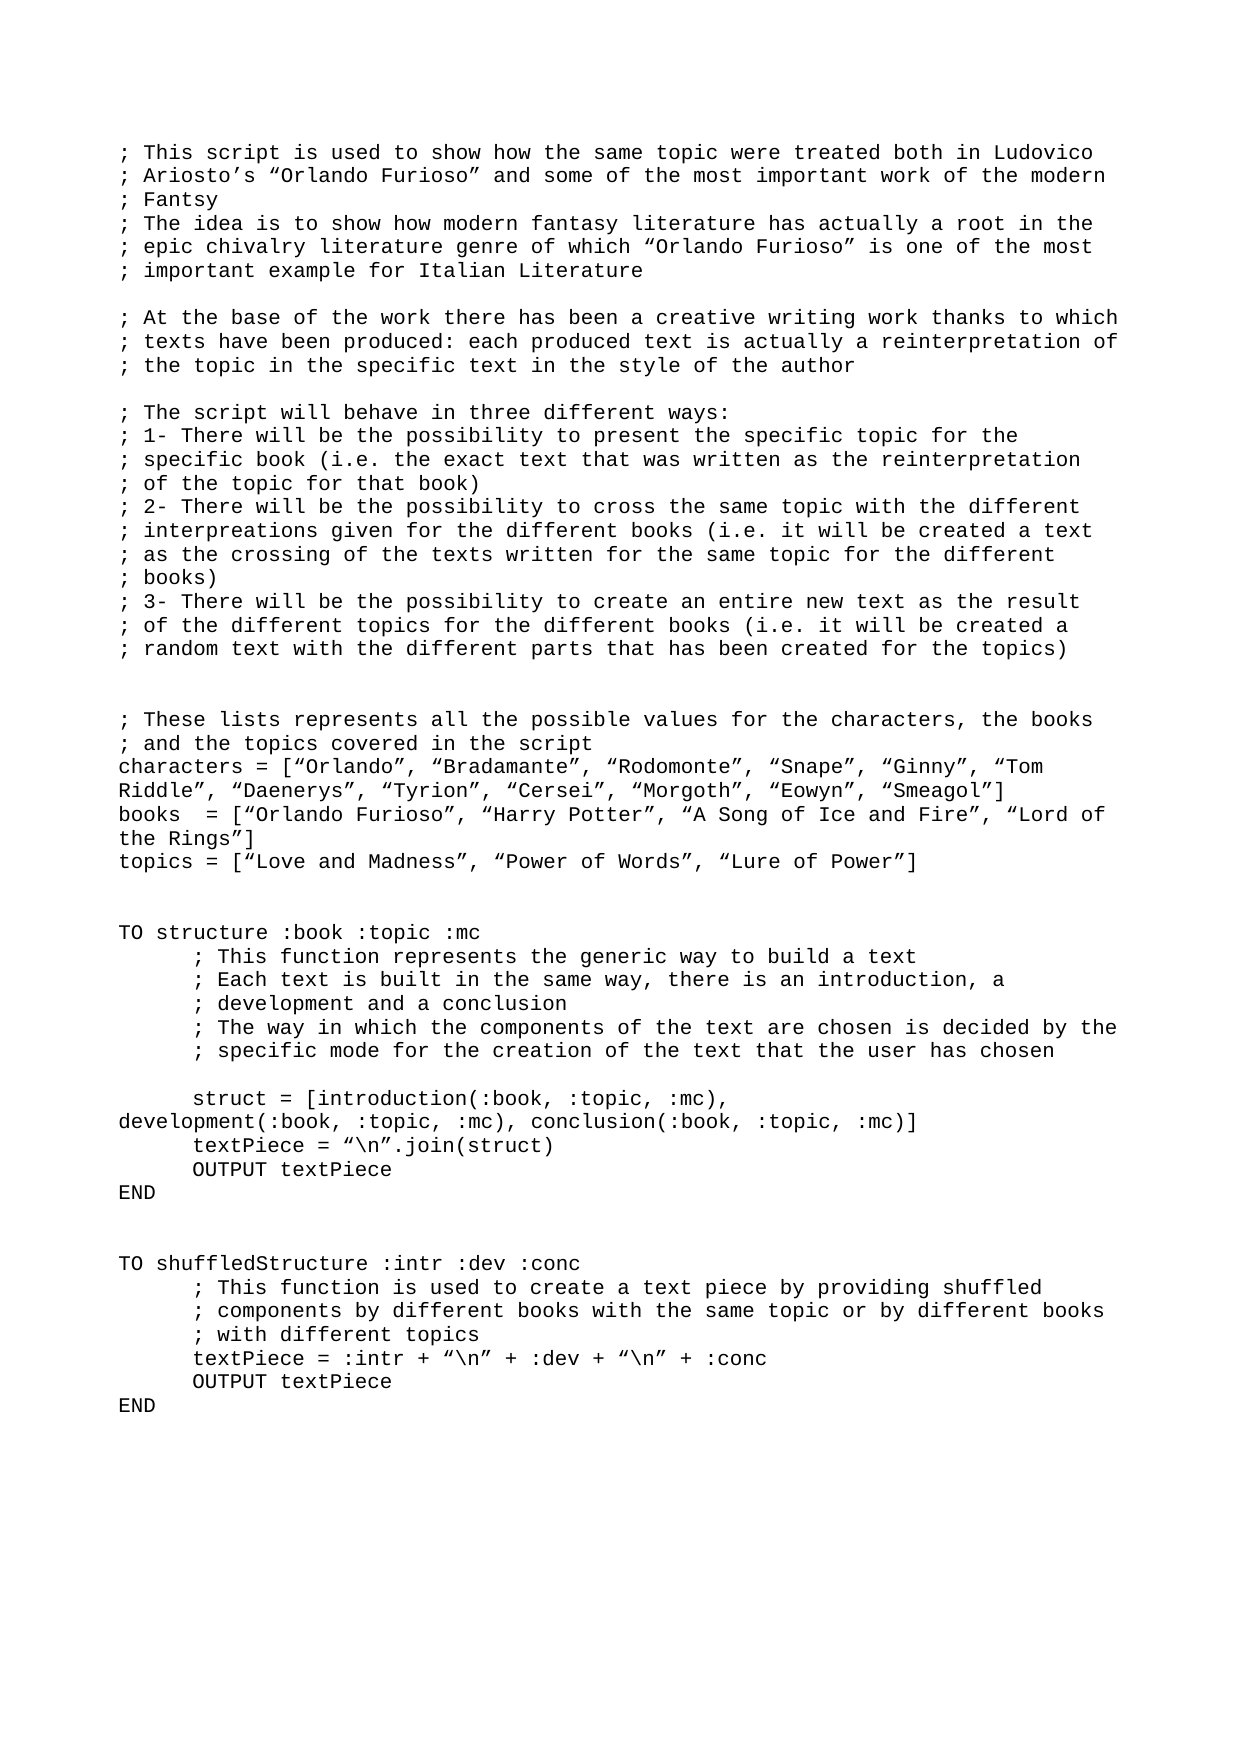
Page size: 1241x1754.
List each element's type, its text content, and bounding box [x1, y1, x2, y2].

text ; The idea is to show how modern fantasy literature has actually a root in the [118, 213, 1122, 236]
text ; of the topic for that book) [118, 473, 1122, 496]
text ; as the crossing of the texts written for the same topic for the different [118, 544, 1122, 567]
text ; of the different topics for the different books (i.e. it will be created a [118, 615, 1122, 638]
text ; development and a conclusion [118, 993, 1122, 1017]
text END [118, 1182, 1122, 1206]
text ; the topic in the specific text in the style of the author [118, 354, 1122, 378]
text ; 2- There will be the possibility to cross the same topic with the different [118, 496, 1122, 520]
text struct = [introduction(:book, :topic, :mc), development(:book, :topic, :mc), conclusion(:book, :topic, :mc)] [118, 1088, 1122, 1135]
text textPiece = :intr + “\n” + :dev + “\n” + :conc [118, 1348, 1122, 1371]
text characters = [“Orlando”, “Bradamante”, “Rodomonte”, “Snape”, “Ginny”, “Tom Riddle”, “Daenerys”, “Tyrion”, “Cersei”, “Morgoth”, “Eowyn”, “Smeagol”] [118, 757, 1122, 804]
text ; books) [118, 567, 1122, 591]
text ; These lists represents all the possible values for the characters, the books [118, 709, 1122, 733]
text OUTPUT textPiece [118, 1371, 1122, 1395]
text ; Ariosto’s “Orlando Furioso” and some of the most important work of the modern [118, 165, 1122, 189]
text ; 1- There will be the possibility to present the specific topic for the [118, 426, 1122, 449]
text ; important example for Italian Literature [118, 260, 1122, 284]
text ; specific book (i.e. the exact text that was written as the reinterpretation [118, 449, 1122, 473]
text TO shuffledStructure :intr :dev :conc [118, 1253, 1122, 1277]
text textPiece = “\n”.join(struct) [118, 1135, 1122, 1158]
text ; This function is used to create a text piece by providing shuffled [118, 1277, 1122, 1300]
text ; interpreations given for the different books (i.e. it will be created a text [118, 520, 1122, 544]
text ; At the base of the work there has been a creative writing work thanks to which [118, 307, 1122, 331]
text ; 3- There will be the possibility to create an entire new text as the result [118, 591, 1122, 615]
text OUTPUT textPiece [118, 1158, 1122, 1182]
text ; epic chivalry literature genre of which “Orlando Furioso” is one of the most [118, 236, 1122, 260]
text ; Fantsy [118, 189, 1122, 213]
text END [118, 1395, 1122, 1419]
text ; Each text is built in the same way, there is an introduction, a [118, 969, 1122, 993]
text ; components by different books with the same topic or by different books [118, 1300, 1122, 1324]
text ; This function represents the generic way to build a text [118, 946, 1122, 969]
text ; specific mode for the creation of the text that the user has chosen [118, 1040, 1122, 1064]
text ; with different topics [118, 1324, 1122, 1348]
text TO structure :book :topic :mc [118, 922, 1122, 946]
text ; This script is used to show how the same topic were treated both in Ludovico [118, 142, 1122, 165]
text ; texts have been produced: each produced text is actually a reinterpretation of [118, 331, 1122, 354]
text topics = [“Love and Madness”, “Power of Words”, “Lure of Power”] [118, 851, 1122, 875]
text books = [“Orlando Furioso”, “Harry Potter”, “A Song of Ice and Fire”, “Lord of the Rings”] [118, 804, 1122, 851]
text ; The way in which the components of the text are chosen is decided by the [118, 1017, 1122, 1040]
text ; random text with the different parts that has been created for the topics) [118, 638, 1122, 662]
text ; The script will behave in three different ways: [118, 402, 1122, 426]
text ; and the topics covered in the script [118, 733, 1122, 757]
